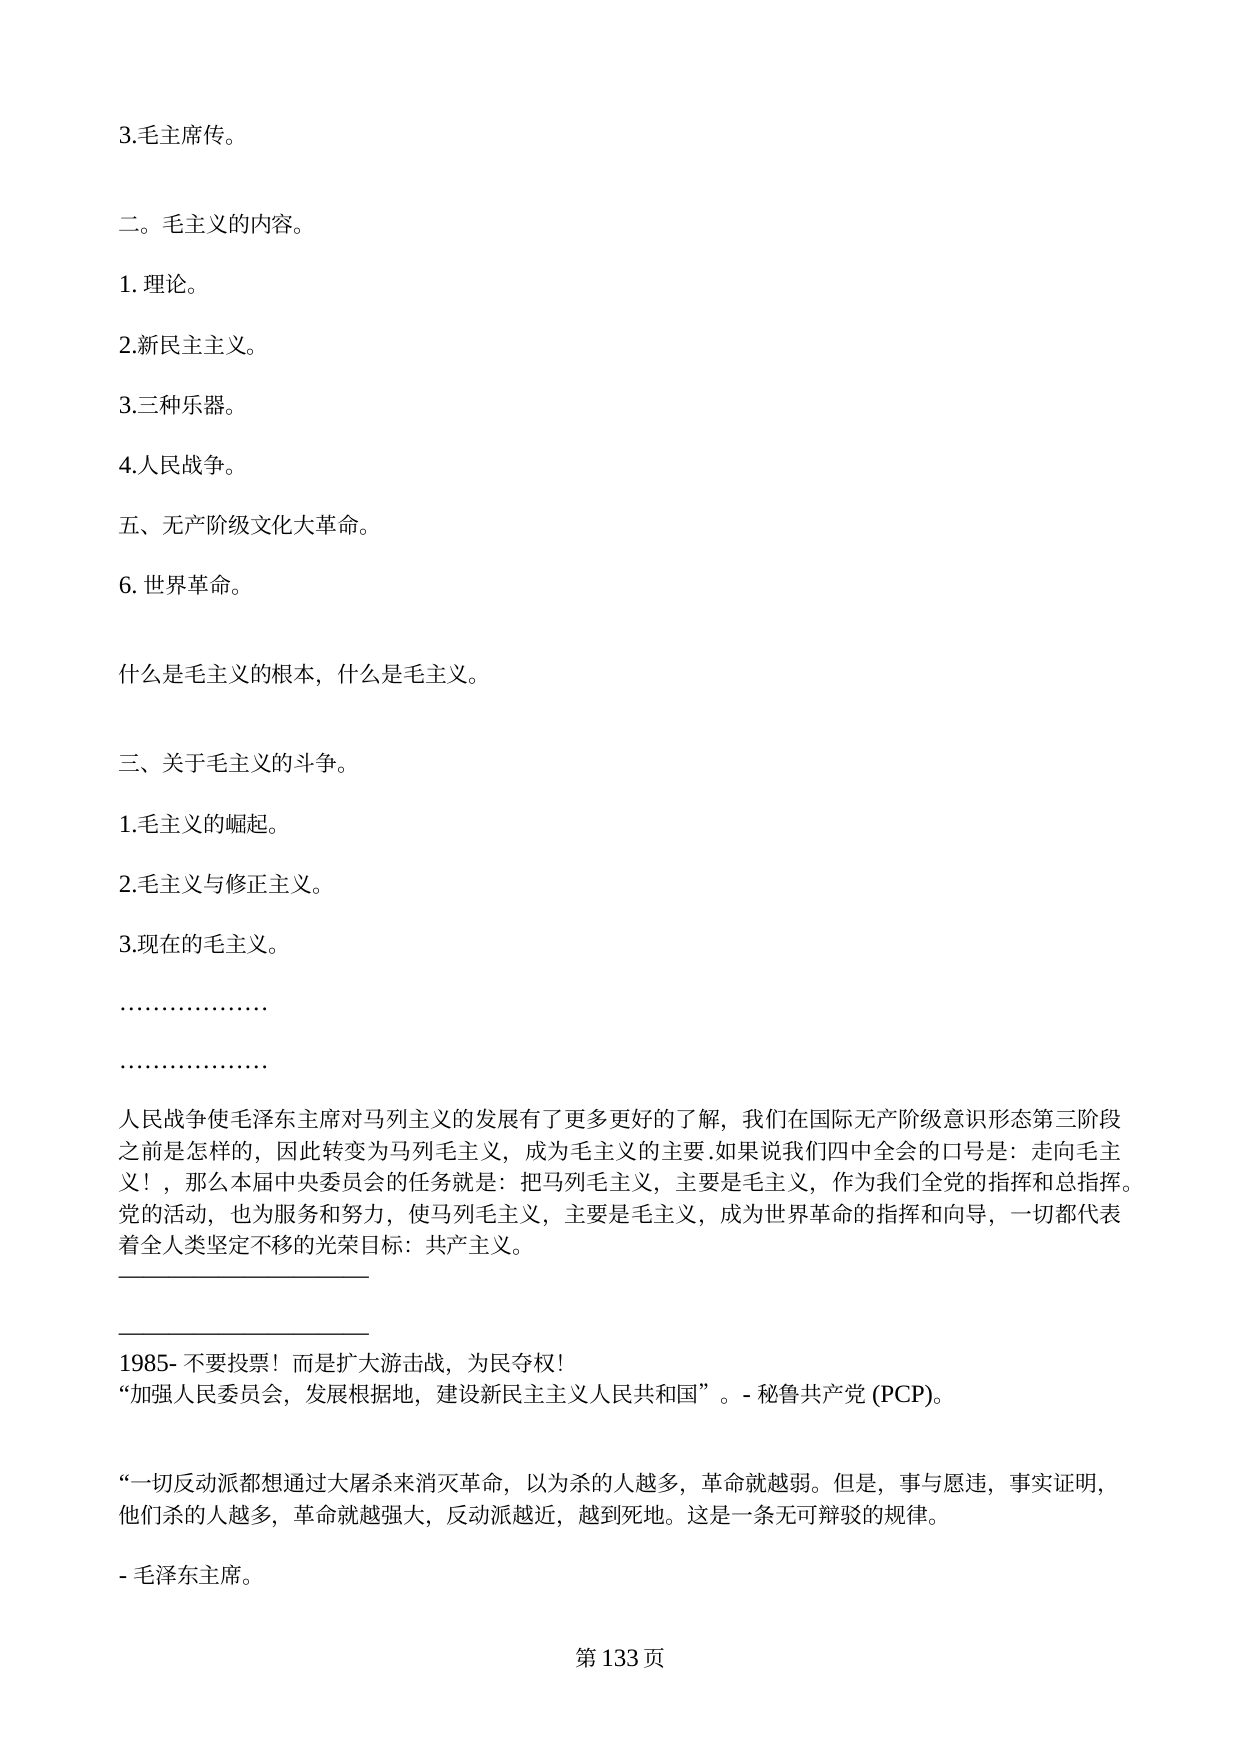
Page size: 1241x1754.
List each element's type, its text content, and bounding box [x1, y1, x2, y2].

text 6. 世界革命。 [118, 569, 1122, 600]
text 五、无产阶级文化大革命。 [118, 508, 1122, 540]
text —————————— [118, 1317, 1122, 1346]
text 3.毛主席传。 [118, 118, 1122, 150]
text ……………… [118, 1045, 1122, 1074]
text “加强人民委员会，发展根据地，建设新民主主义人民共和国”。- 秘鲁共产党 (PCP)。 [118, 1377, 1122, 1409]
text - 毛泽东主席。 [118, 1558, 1122, 1589]
text —————————— [118, 1260, 1122, 1288]
text 三、关于毛主义的斗争。 [118, 747, 1122, 778]
text “一切反动派都想通过大屠杀来消灭革命，以为杀的人越多，革命就越弱。但是，事与愿违，事实证明，他们杀的人越多，革命就越强大，反动派越近，越到死地。这是一条无可辩驳的规律。 [118, 1466, 1122, 1529]
text 2.毛主义与修正主义。 [118, 867, 1122, 898]
text 1985- 不要投票！而是扩大游击战，为民夺权！ [118, 1346, 1122, 1377]
text ……………… [118, 987, 1122, 1016]
text 3.现在的毛主义。 [118, 927, 1122, 959]
text 2.新民主主义。 [118, 328, 1122, 359]
text 1.毛主义的崛起。 [118, 807, 1122, 838]
text 3.三种乐器。 [118, 388, 1122, 419]
text 什么是毛主义的根本，什么是毛主义。 [118, 658, 1122, 689]
text 1. 理论。 [118, 268, 1122, 299]
text 4.人民战争。 [118, 448, 1122, 480]
text 二。毛主义的内容。 [118, 207, 1122, 239]
text 人民战争使毛泽东主席对马列主义的发展有了更多更好的了解，我们在国际无产阶级意识形态第三阶段之前是怎样的，因此转变为马列毛主义，成为毛主义的主要.如果说我们四中全会的口号是：走向毛主义！，那么本届中央委员会的任务就是：把马列毛主义，主要是毛主义，作为我们全党的指挥和总指挥。党的活动，也为服务和努力，使马列毛主义，主要是毛主义，成为世界革命的指挥和向导，一切都代表着全人类坚定不移的光荣目标：共产主义。 [118, 1102, 1122, 1260]
